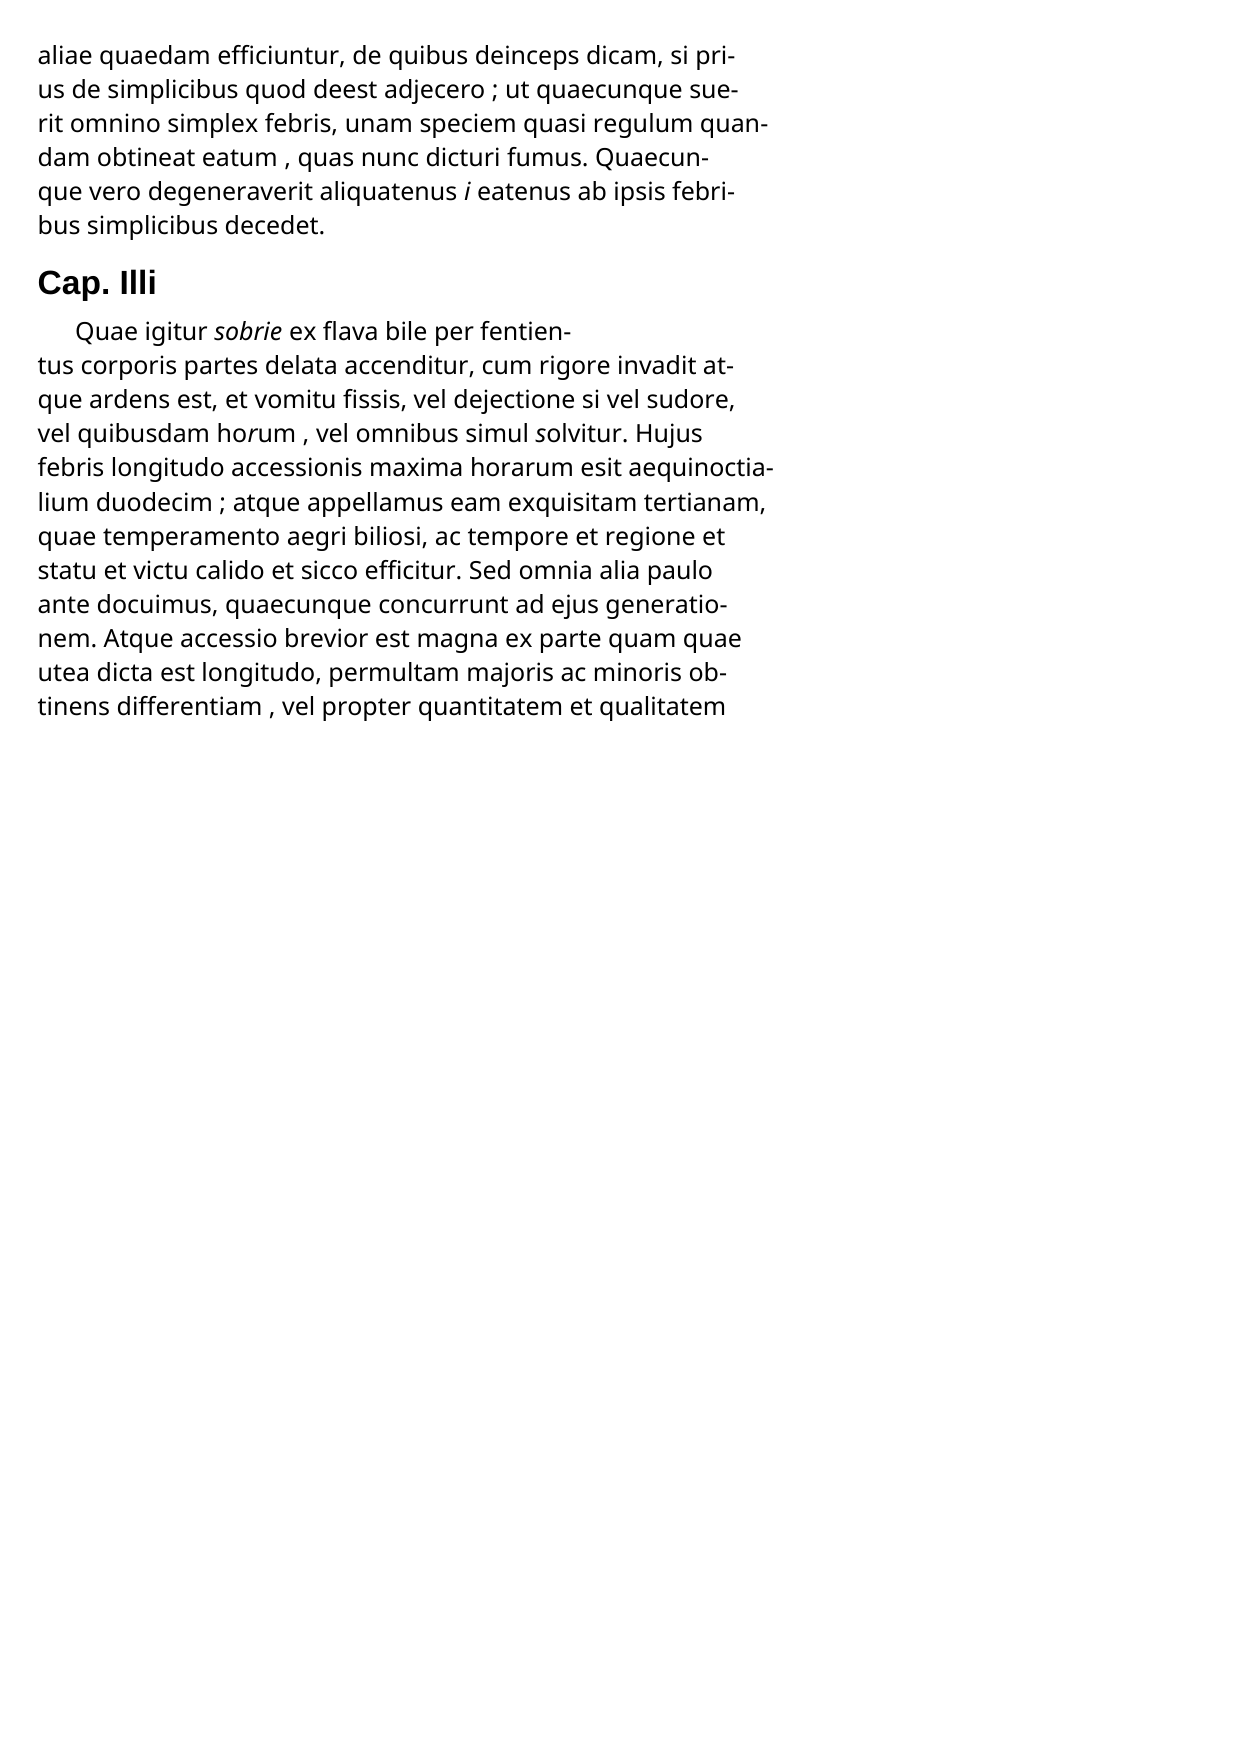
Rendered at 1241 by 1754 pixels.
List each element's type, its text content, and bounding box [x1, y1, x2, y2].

text Quae igitur sobrie ex flava bile per fentien- tus corporis partes delata accenditur, cum rigore invadit at- que ardens est, et vomitu fissis, vel dejectione si vel sudore, vel quibusdam horum , vel omnibus simul solvitur. Hujus febris longitudo accessionis maxima horarum esit aequinoctia- lium duodecim ; atque appellamus eam exquisitam tertianam, quae temperamento aegri biliosi, ac tempore et regione et statu et victu calido et sicco efficitur. Sed omnia alia paulo ante docuimus, quaecunque concurrunt ad ejus generatio- nem. Atque accessio brevior est magna ex parte quam quae utea dicta est longitudo, permultam majoris ac minoris ob- tinens differentiam , vel propter quantitatem et qualitatem [37, 314, 1203, 723]
subtitle Cap. Illi [37, 263, 1203, 301]
text aliae quaedam efficiuntur, de quibus deinceps dicam, si pri- us de simplicibus quod deest adjecero ; ut quaecunque sue- rit omnino simplex febris, unam speciem quasi regulum quan- dam obtineat eatum , quas nunc dicturi fumus. Quaecun- que vero degeneraverit aliquatenus i eatenus ab ipsis febri- bus simplicibus decedet. [37, 37, 1203, 242]
